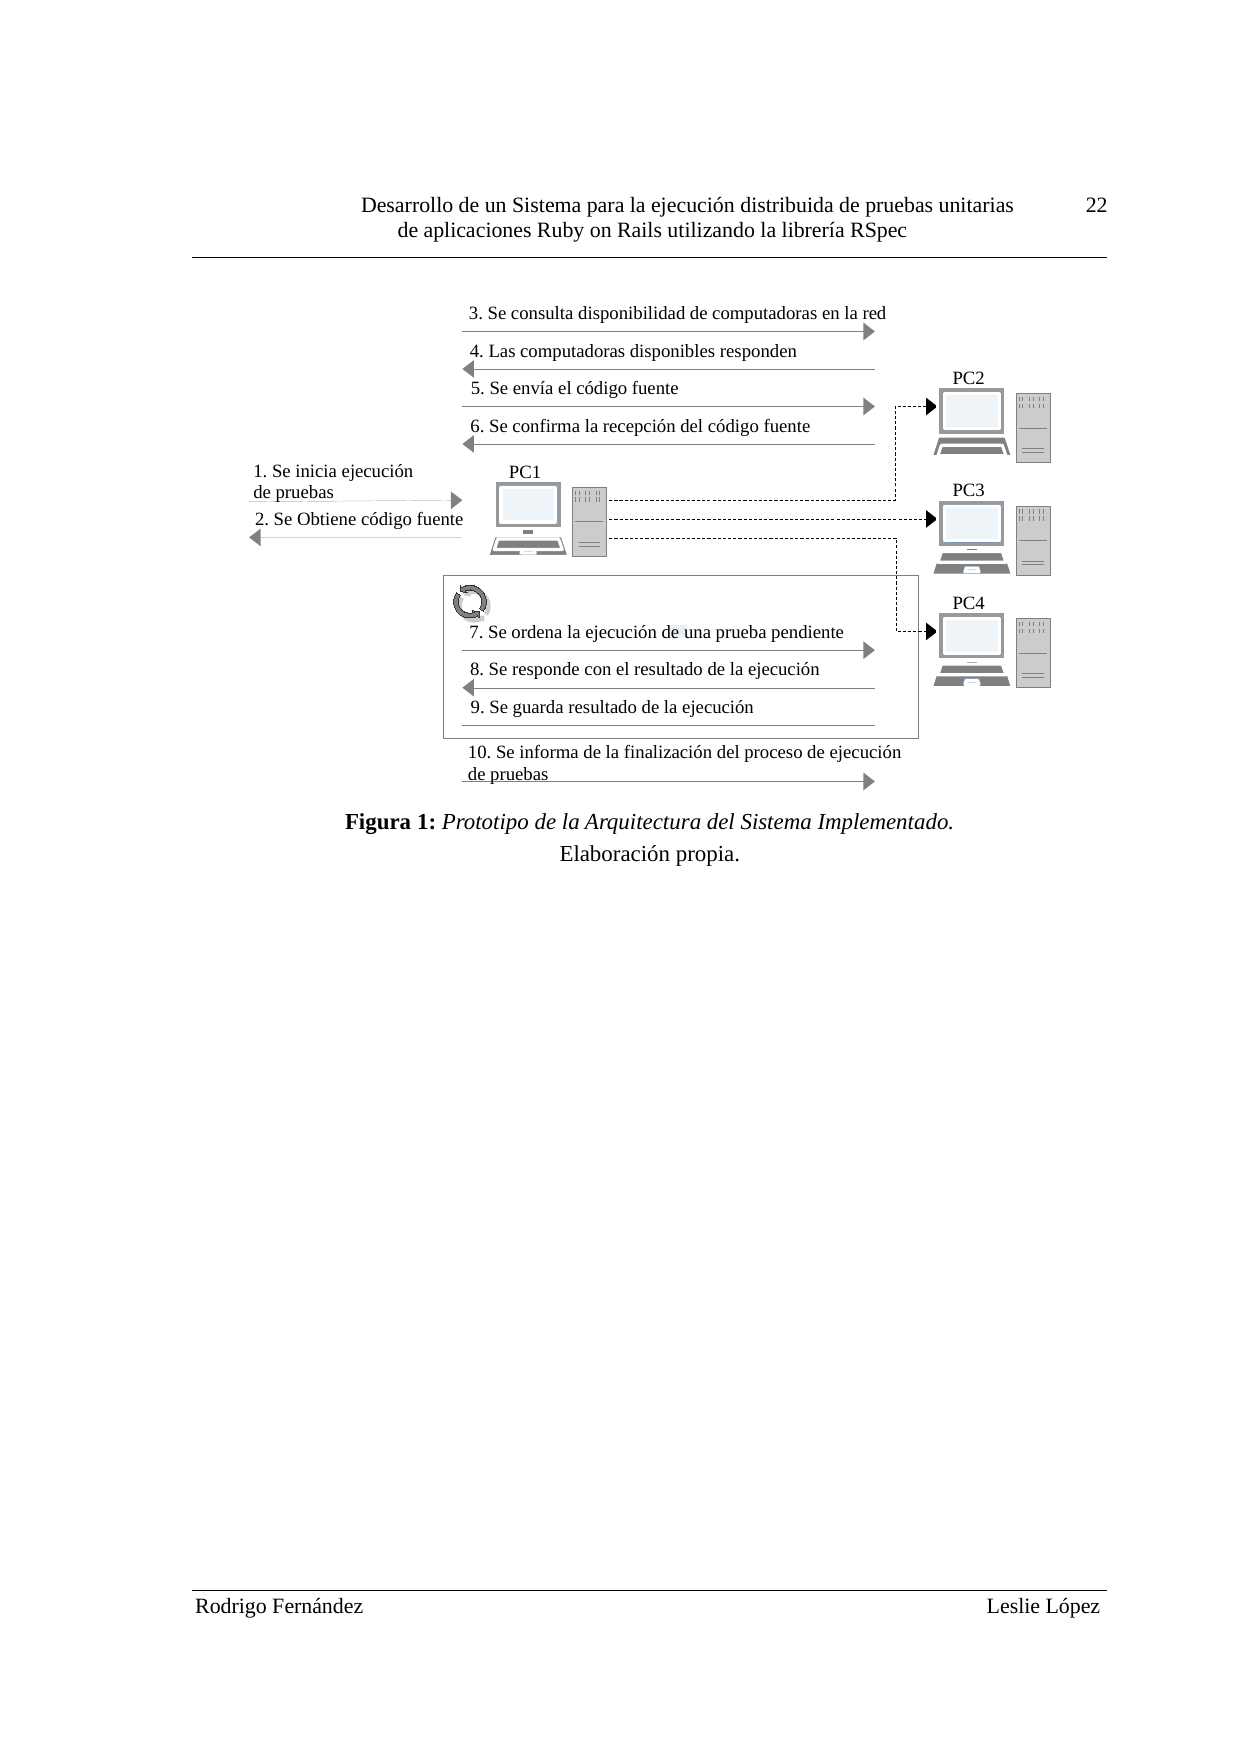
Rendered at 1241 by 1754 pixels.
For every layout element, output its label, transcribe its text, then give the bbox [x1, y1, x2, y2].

text Elaboración propia. [210, 840, 1089, 867]
text Figura 1: Prototipo de la Arquitectura del Sistema Implementado. [210, 808, 1089, 834]
